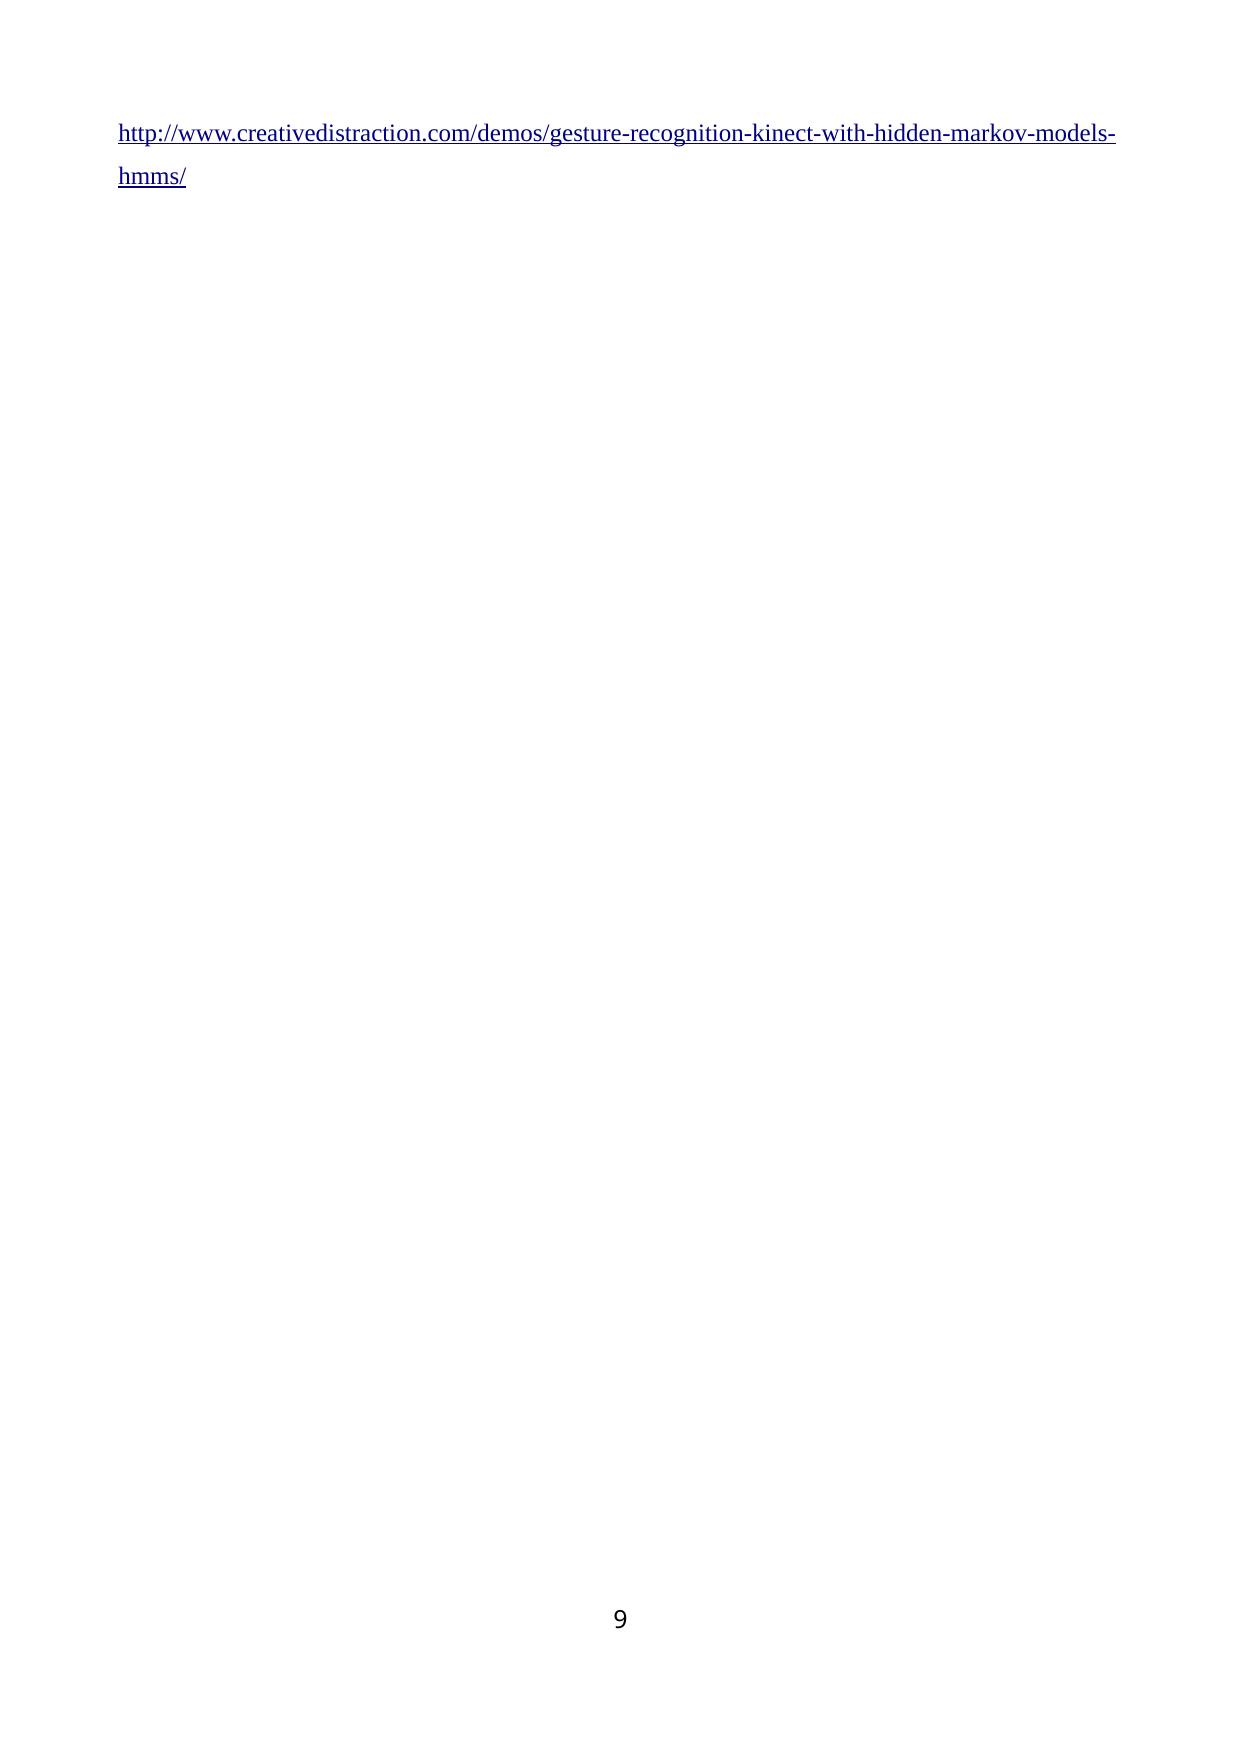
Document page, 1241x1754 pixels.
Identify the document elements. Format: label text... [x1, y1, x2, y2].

text http://www.creativedistraction.com/demos/gesture-recognition-kinect-with-hidden-markov-models-hmms/ [118, 118, 1122, 190]
